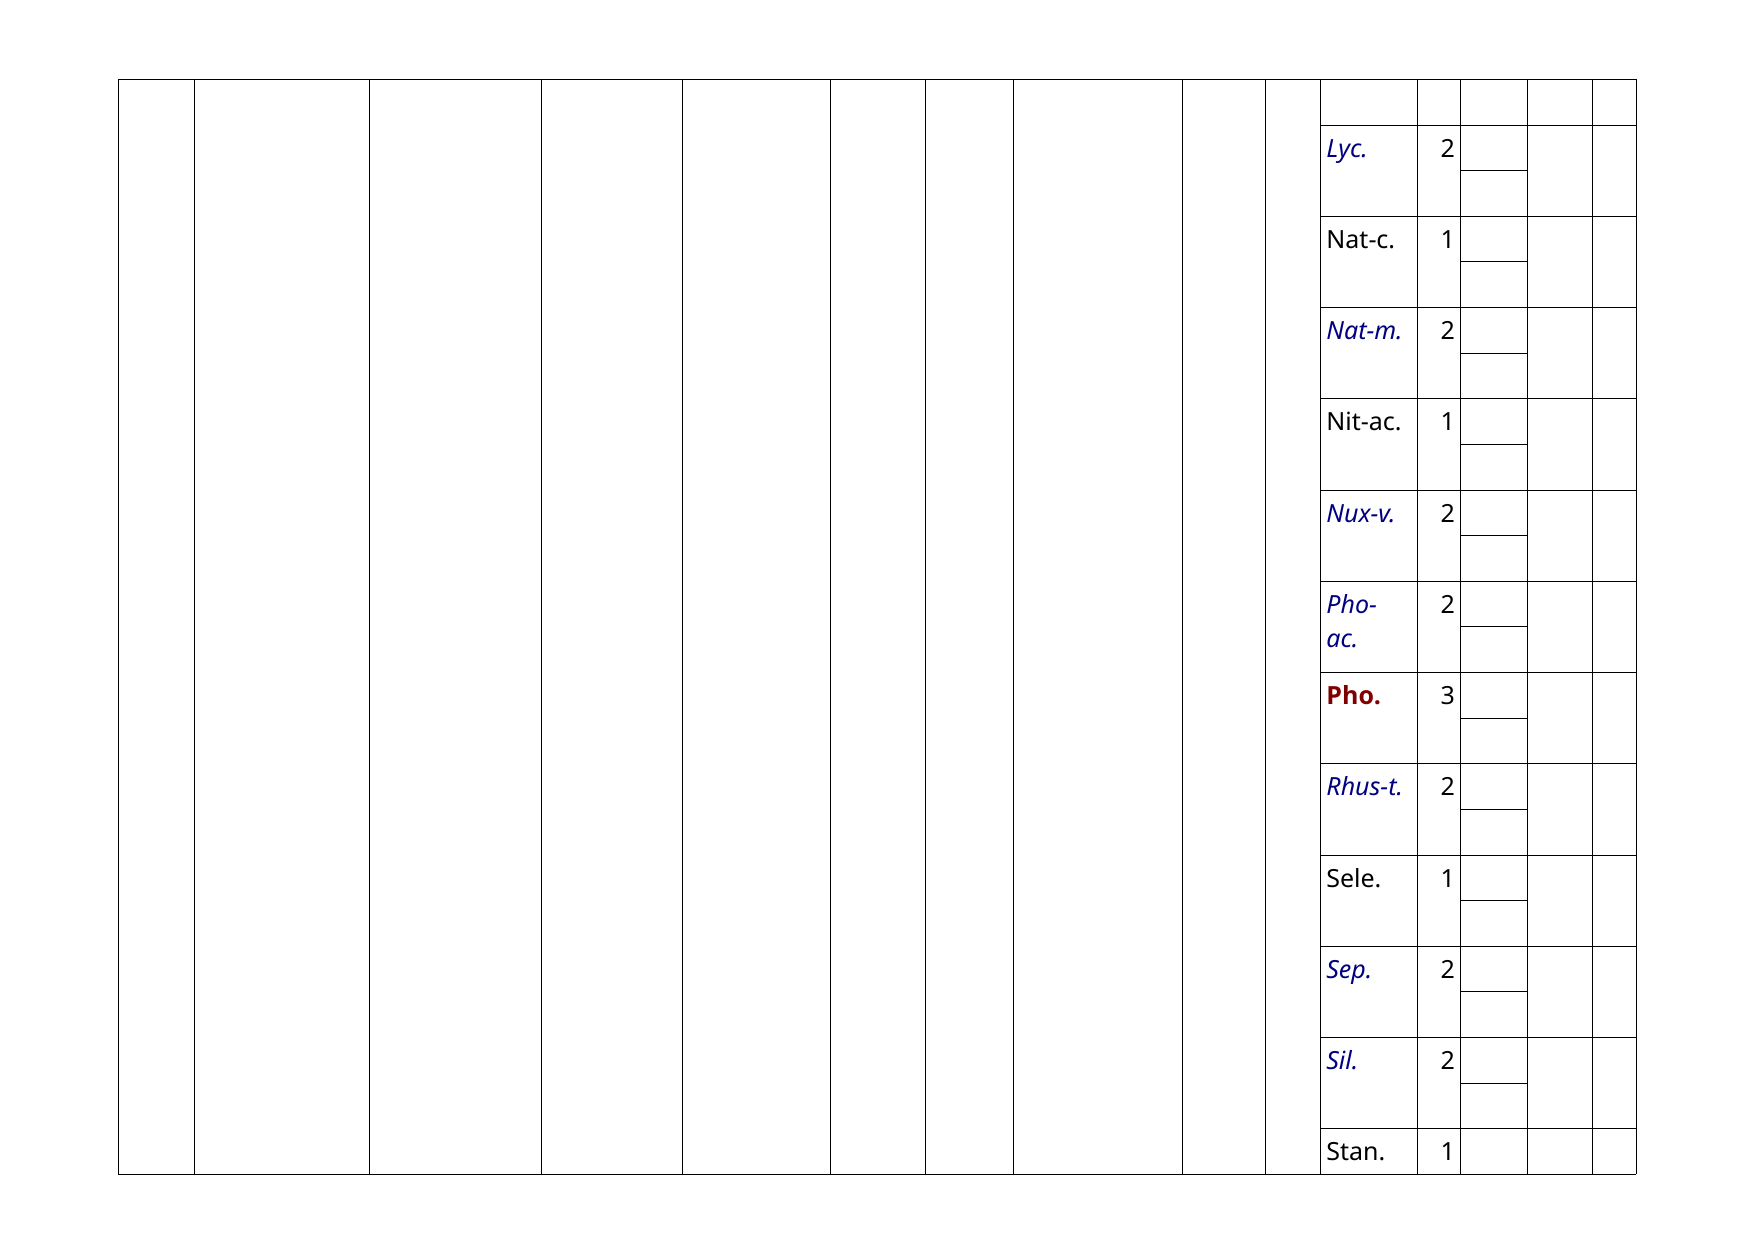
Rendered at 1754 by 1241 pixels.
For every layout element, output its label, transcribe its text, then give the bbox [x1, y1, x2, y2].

table_cell [1461, 445, 1527, 489]
table_cell Pho. [1321, 673, 1417, 763]
table_cell [1528, 764, 1592, 854]
table_cell 2 [1418, 947, 1460, 1037]
table_cell [1528, 80, 1592, 124]
table_cell [683, 80, 830, 1174]
table_cell [1461, 992, 1527, 1037]
table_cell [1528, 673, 1592, 763]
table_cell [1183, 80, 1265, 1174]
table_cell 1 [1418, 399, 1460, 489]
table_cell [195, 80, 369, 1174]
table_cell [1593, 673, 1636, 763]
table_cell [1461, 354, 1527, 398]
table_cell [1461, 399, 1527, 444]
table_cell [542, 80, 682, 1174]
table_cell [1461, 764, 1527, 809]
table_cell 2 [1418, 582, 1460, 672]
table_cell [1528, 491, 1592, 581]
table_cell 2 [1418, 308, 1460, 398]
table_cell [1461, 1129, 1527, 1174]
table_cell [831, 80, 925, 1174]
table_cell [1528, 217, 1592, 307]
table_cell Rhus-t. [1321, 764, 1417, 854]
table_cell [1528, 856, 1592, 946]
table_cell [1461, 491, 1527, 535]
table_cell [1593, 1038, 1636, 1128]
table_cell [119, 80, 194, 1174]
table_cell [1461, 1084, 1527, 1128]
table_cell [1461, 947, 1527, 991]
table_cell 2 [1418, 764, 1460, 854]
table_cell [370, 80, 541, 1174]
table_cell [1461, 126, 1527, 170]
table_cell [1418, 80, 1460, 124]
table_cell [1593, 764, 1636, 854]
table_cell [1528, 308, 1592, 398]
table_cell [1528, 1129, 1592, 1174]
table_cell [1461, 308, 1527, 353]
table_cell [1461, 217, 1527, 261]
table_cell [1528, 1038, 1592, 1128]
table_cell [1461, 1038, 1527, 1083]
table_cell 1 [1418, 856, 1460, 946]
table_cell Nat-m. [1321, 308, 1417, 398]
table_cell [1593, 80, 1636, 124]
table_cell Sele. [1321, 856, 1417, 946]
table_cell [1461, 627, 1527, 672]
table_cell [1593, 126, 1636, 216]
table_cell Pho-ac. [1321, 582, 1417, 672]
table_cell [1593, 491, 1636, 581]
table_cell [1461, 536, 1527, 581]
table_cell Stan. [1321, 1129, 1417, 1174]
table_cell 1 [1418, 1129, 1460, 1174]
table_cell [1593, 582, 1636, 672]
table_cell 3 [1418, 673, 1460, 763]
table_cell [1014, 80, 1182, 1174]
table_cell [1593, 856, 1636, 946]
table_cell Nit-ac. [1321, 399, 1417, 489]
table_cell Lyc. [1321, 126, 1417, 216]
table_cell Sep. [1321, 947, 1417, 1037]
table_cell Sil. [1321, 1038, 1417, 1128]
table_cell [1528, 582, 1592, 672]
table_cell [1461, 856, 1527, 900]
table_cell Nat-c. [1321, 217, 1417, 307]
table_cell [1461, 673, 1527, 718]
table_cell [1593, 947, 1636, 1037]
table_cell [1528, 399, 1592, 489]
table_cell [1321, 80, 1417, 124]
table_cell Nux-v. [1321, 491, 1417, 581]
table_cell [1266, 80, 1320, 1174]
table_cell [1593, 308, 1636, 398]
table_cell [1593, 217, 1636, 307]
table_cell 2 [1418, 491, 1460, 581]
table_cell [1461, 719, 1527, 763]
table_cell [926, 80, 1013, 1174]
table_cell [1593, 1129, 1636, 1174]
table_cell [1461, 810, 1527, 854]
table_cell [1461, 582, 1527, 626]
table_cell 2 [1418, 1038, 1460, 1128]
table_cell [1528, 947, 1592, 1037]
table_cell [1461, 171, 1527, 216]
table_cell [1461, 80, 1527, 124]
table_cell [1461, 901, 1527, 946]
table_cell 1 [1418, 217, 1460, 307]
table_cell [1528, 126, 1592, 216]
table_cell 2 [1418, 126, 1460, 216]
table_cell [1593, 399, 1636, 489]
table_cell [1461, 262, 1527, 307]
